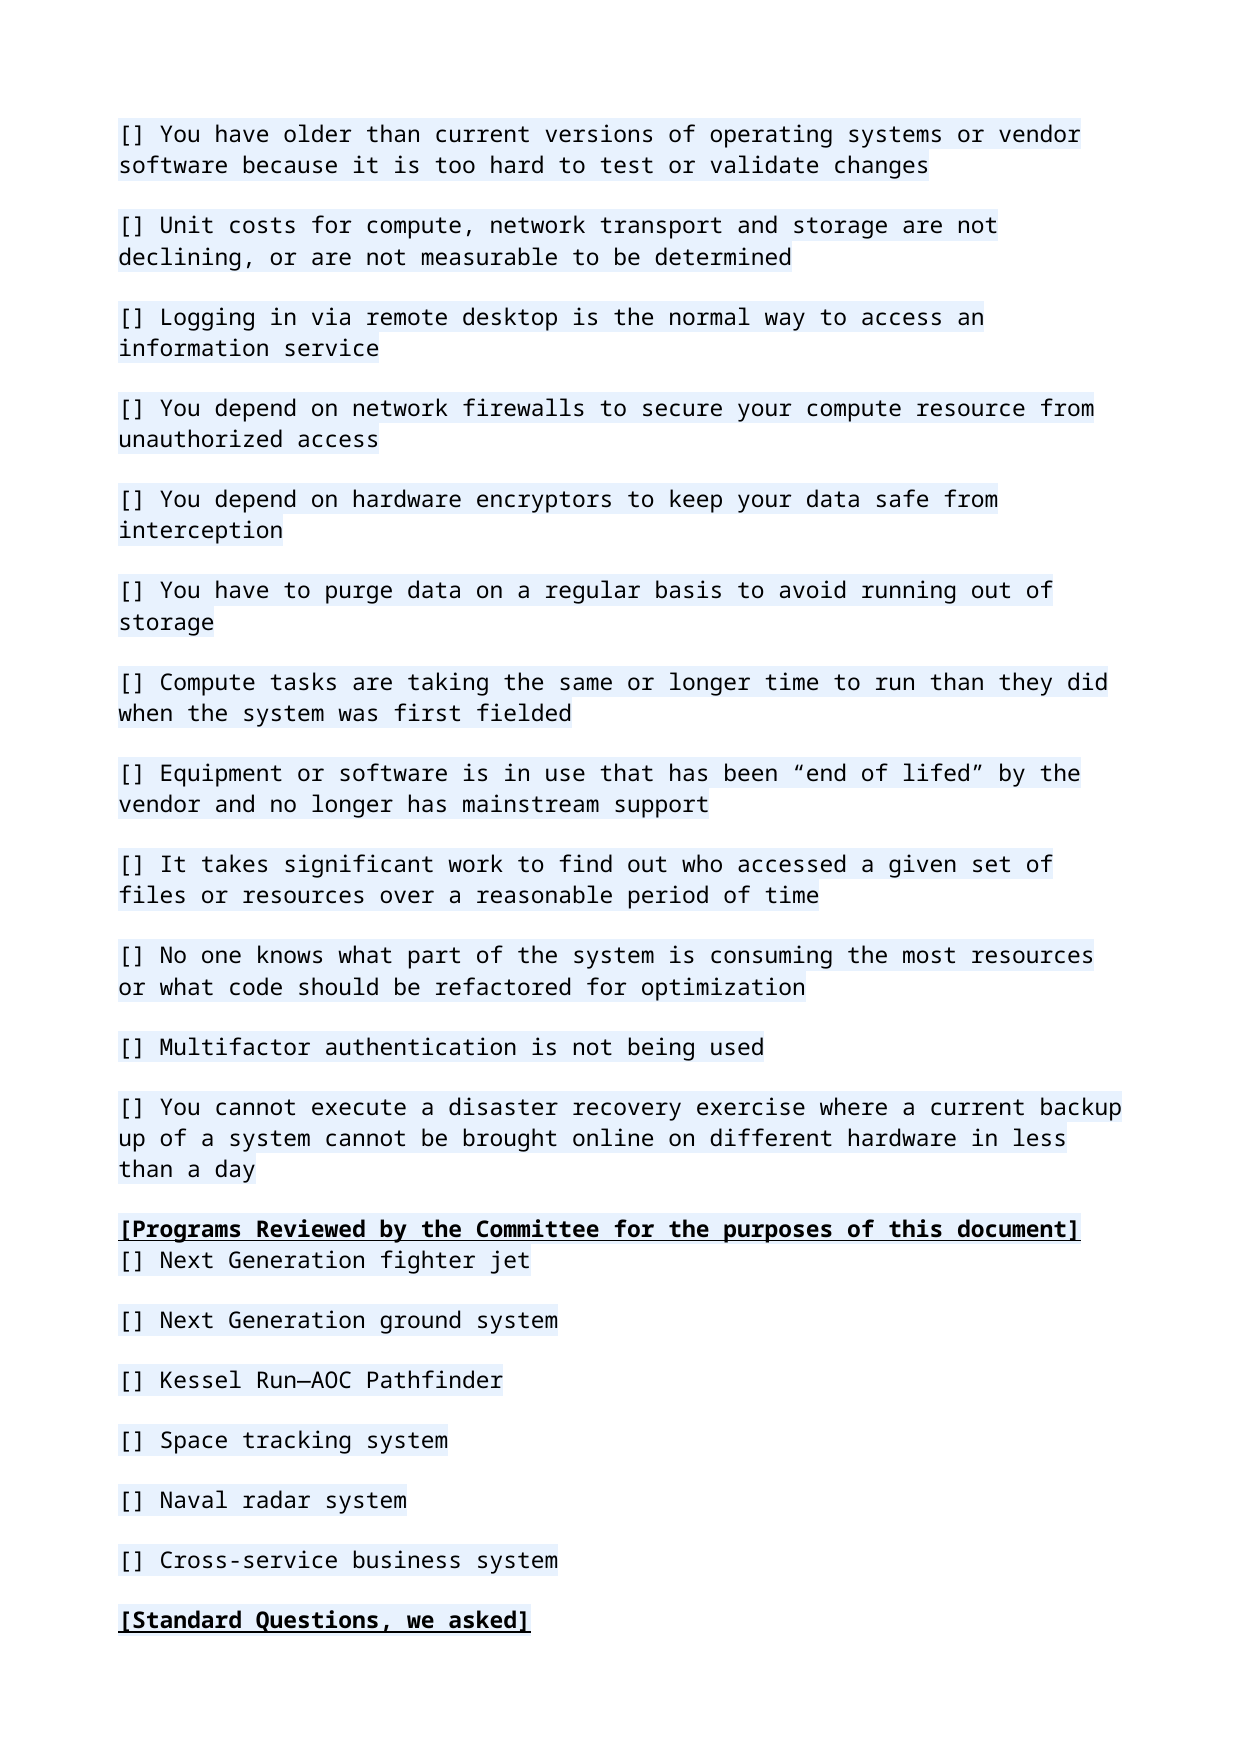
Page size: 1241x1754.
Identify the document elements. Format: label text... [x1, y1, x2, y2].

text [] Next Generation fighter jet [118, 1244, 1122, 1276]
text [] You have older than current versions of operating systems or vendor software because it is too hard to test or validate changes [118, 118, 1122, 181]
text [Programs Reviewed by the Committee for the purposes of this document] [118, 1213, 1122, 1244]
text [] Equipment or software is in use that has been “end of lifed” by the vendor and no longer has mainstream support [118, 757, 1122, 819]
text [] Naval radar system [118, 1484, 1122, 1516]
text [] You depend on hardware encryptors to keep your data safe from interception [118, 483, 1122, 546]
text [Standard Questions, we asked] [118, 1604, 1122, 1636]
text [] It takes significant work to find out who accessed a given set of files or resources over a reasonable period of time [118, 848, 1122, 911]
text [] You cannot execute a disaster recovery exercise where a current backup up of a system cannot be brought online on different hardware in less than a day [118, 1091, 1122, 1184]
text [] Logging in via remote desktop is the normal way to access an information service [118, 301, 1122, 363]
text [] Space tracking system [118, 1424, 1122, 1456]
text [] You have to purge data on a regular basis to avoid running out of storage [118, 574, 1122, 637]
text [] Multifactor authentication is not being used [118, 1031, 1122, 1062]
text [] Compute tasks are taking the same or longer time to run than they did when the system was first fielded [118, 666, 1122, 728]
text [] Next Generation ground system [118, 1304, 1122, 1336]
text [] Cross-service business system [118, 1544, 1122, 1576]
text [] Unit costs for compute, network transport and storage are not declining, or are not measurable to be determined [118, 209, 1122, 272]
text [] Kessel Run—AOC Pathfinder [118, 1364, 1122, 1396]
text [] You depend on network firewalls to secure your compute resource from unauthorized access [118, 392, 1122, 454]
text [] No one knows what part of the system is consuming the most resources or what code should be refactored for optimization [118, 939, 1122, 1002]
